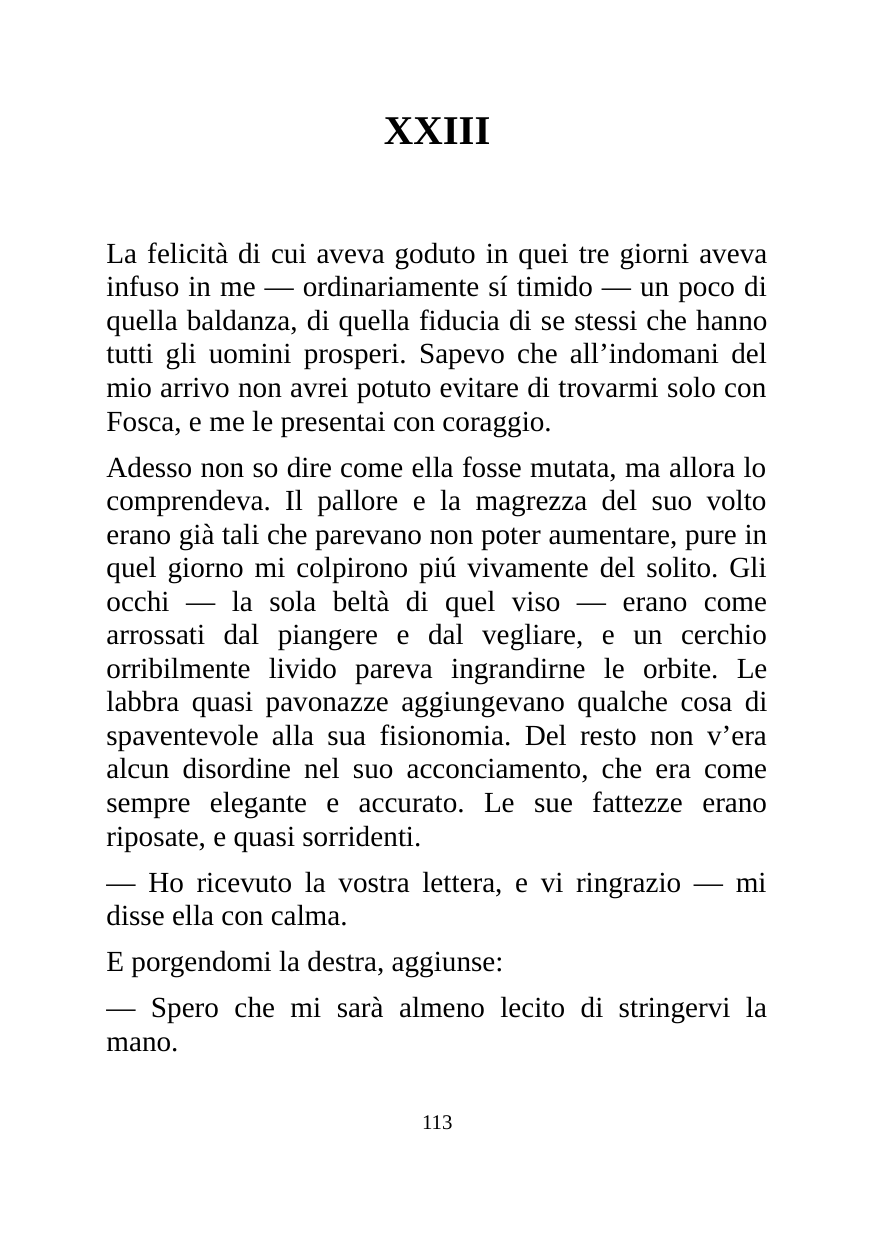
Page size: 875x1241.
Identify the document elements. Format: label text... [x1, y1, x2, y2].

text E porgendomi la destra, aggiunse: [106, 944, 768, 978]
text — Ho ricevuto la vostra lettera, e vi ringrazio — mi disse ella con calma. [106, 865, 768, 932]
text — Spero che mi sarà almeno lecito di stringervi la mano. [106, 990, 768, 1057]
subtitle XXIII [106, 106, 768, 153]
text Adesso non so dire come ella fosse mutata, ma allora lo comprendeva. Il pallore e la magrezza del suo volto erano già tali che parevano non poter aumentare, pure in quel giorno mi colpirono piú vivamente del solito. Gli occhi — la sola beltà di quel viso — erano come arrossati dal piangere e dal vegliare, e un cerchio orribilmente livido pareva ingrandirne le orbite. Le labbra quasi pavonazze aggiungevano qualche cosa di spaventevole alla sua fisionomia. Del resto non v’era alcun disordine nel suo acconciamento, che era come sempre elegante e accurato. Le sue fattezze erano riposate, e quasi sorridenti. [106, 450, 768, 852]
text La felicità di cui aveva goduto in quei tre giorni aveva infuso in me — ordinariamente sí timido — un poco di quella baldanza, di quella fiducia di se stessi che hanno tutti gli uomini prosperi. Sapevo che all’indomani del mio arrivo non avrei potuto evitare di trovarmi solo con Fosca, e me le presentai con coraggio. [106, 236, 768, 437]
